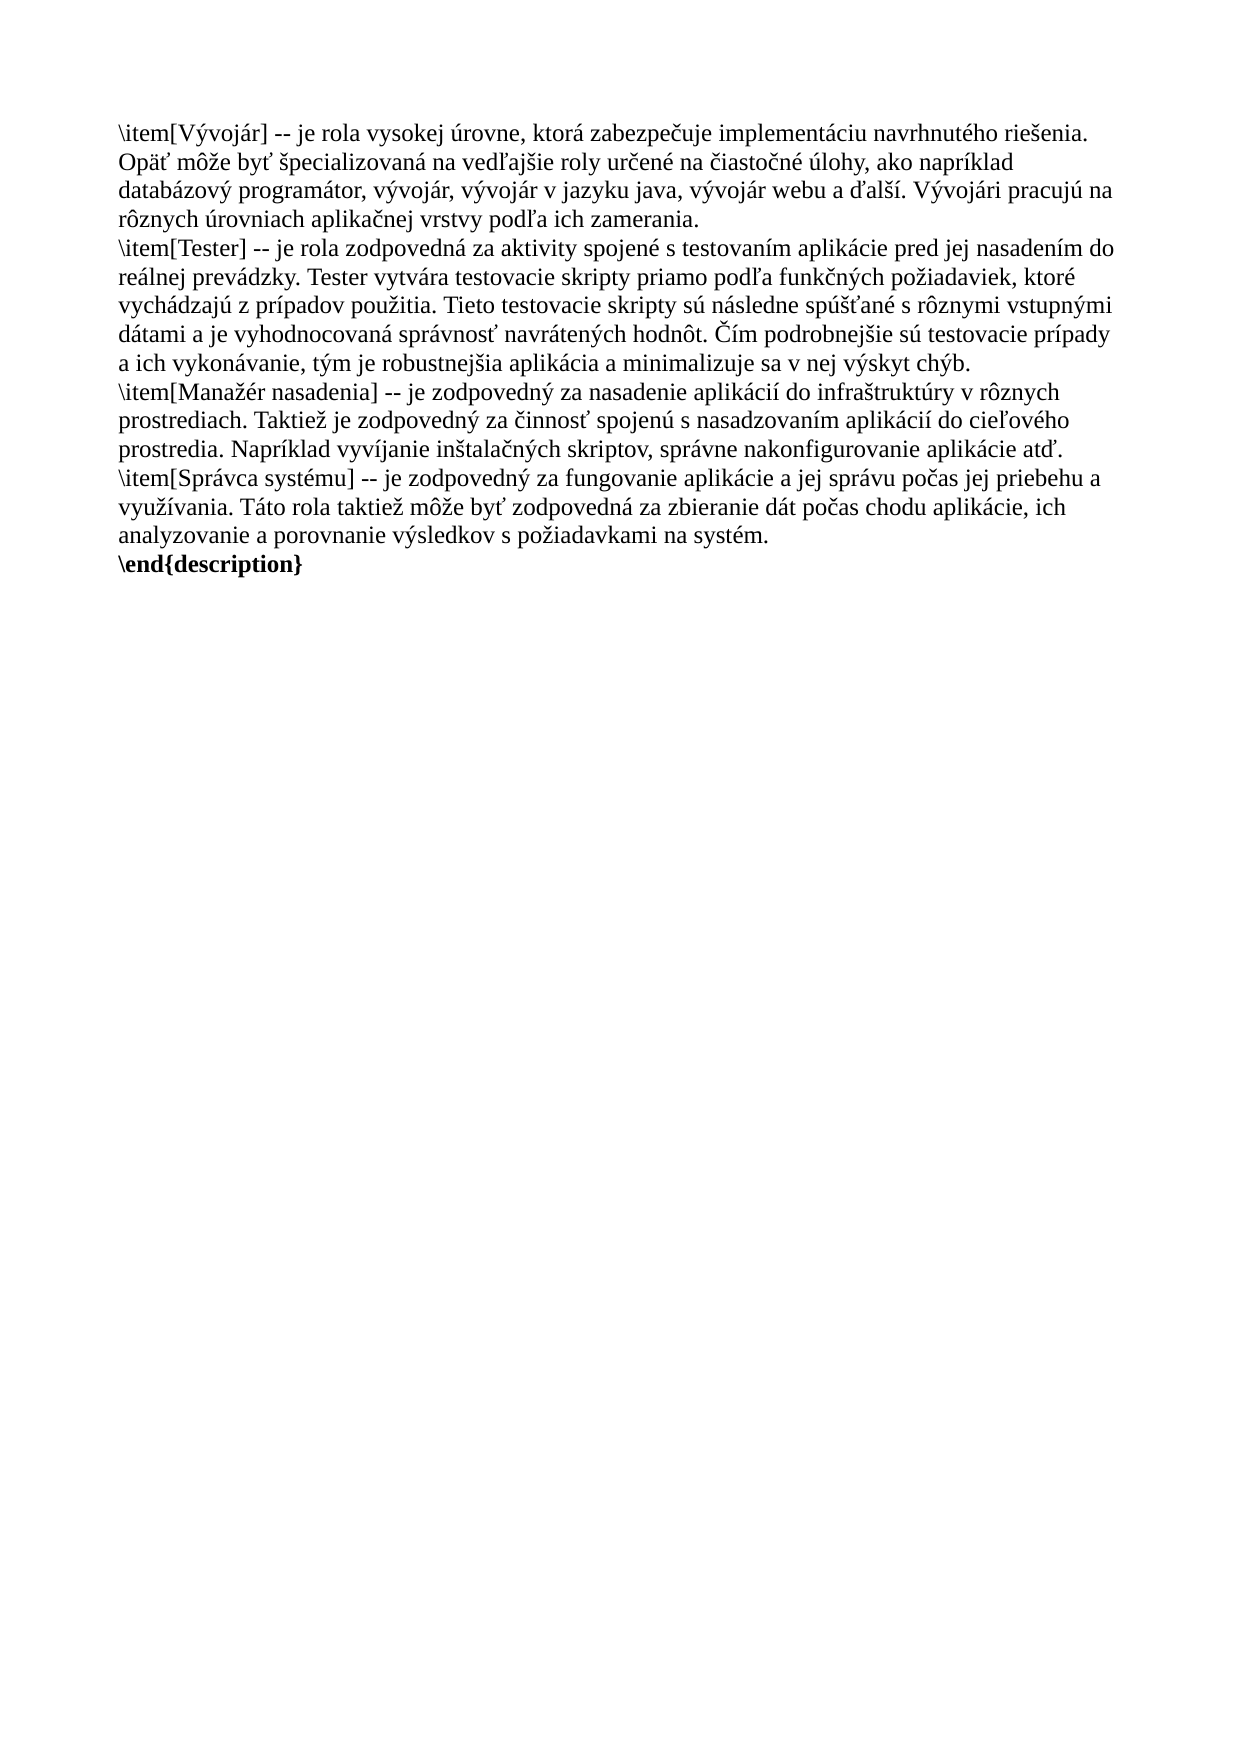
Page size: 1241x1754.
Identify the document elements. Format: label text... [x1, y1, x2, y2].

text \item[Tester] -- je rola zodpovedná za aktivity spojené s testovaním aplikácie pred jej nasadením do reálnej prevádzky. Tester vytvára testovacie skripty priamo podľa funkčných požiadaviek, ktoré vychádzajú z prípadov použitia. Tieto testovacie skripty sú následne spúšťané s rôznymi vstupnými dátami a je vyhodnocovaná správnosť navrátených hodnôt. Čím podrobnejšie sú testovacie prípady a ich vykonávanie, tým je robustnejšia aplikácia a minimalizuje sa v nej výskyt chýb. [118, 233, 1119, 377]
text \item[Manažér nasadenia] -- je zodpovedný za nasadenie aplikácií do infraštruktúry v rôznych prostrediach. Taktiež je zodpovedný za činnosť spojenú s nasadzovaním aplikácií do cieľového prostredia. Napríklad vyvíjanie inštalačných skriptov, správne nakonfigurovanie aplikácie atď. [118, 377, 1119, 463]
text \item[Správca systému] -- je zodpovedný za fungovanie aplikácie a jej správu počas jej priebehu a využívania. Táto rola taktiež môže byť zodpovedná za zbieranie dát počas chodu aplikácie, ich analyzovanie a porovnanie výsledkov s požiadavkami na systém. [118, 463, 1119, 549]
text \item[Vývojár] -- je rola vysokej úrovne, ktorá zabezpečuje implementáciu navrhnutého riešenia. Opäť môže byť špecializovaná na vedľajšie roly určené na čiastočné úlohy, ako napríklad databázový programátor, vývojár, vývojár v jazyku java, vývojár webu a ďalší. Vývojári pracujú na rôznych úrovniach aplikačnej vrstvy podľa ich zamerania. [118, 118, 1119, 233]
text \end{description} [118, 549, 1119, 578]
